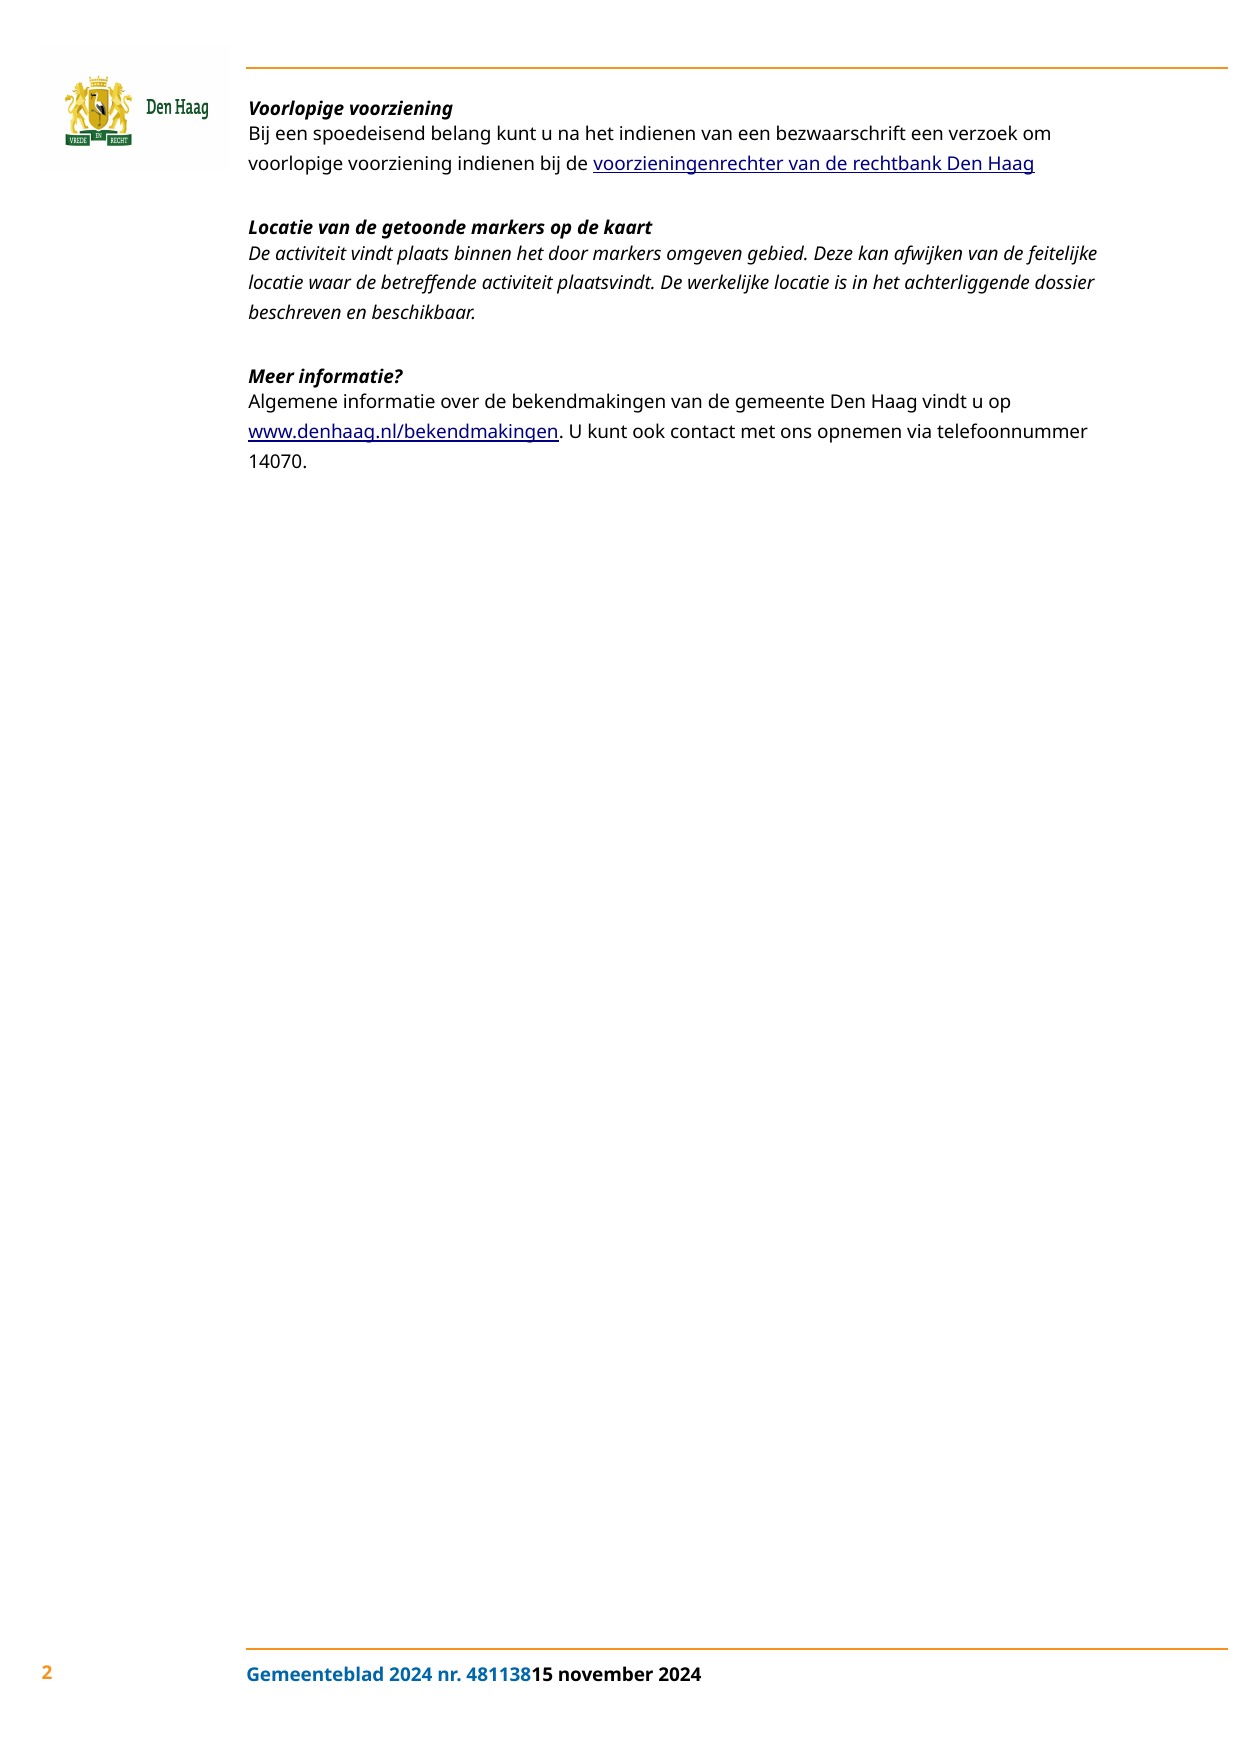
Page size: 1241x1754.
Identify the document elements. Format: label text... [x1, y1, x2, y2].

text Meer informatie? [248, 363, 1152, 389]
text Algemene informatie over de bekendmakingen van de gemeente Den Haag vindt u op www.denhaag.nl/bekendmakingen. U kunt ook contact met ons opnemen via telefoonnummer 14070. [248, 389, 1152, 473]
text Locatie van de getoonde markers op de kaart [248, 214, 1152, 240]
text De activiteit vindt plaats binnen het door markers omgeven gebied. Deze kan afwijken van de feitelijke locatie waar de betreffende activiteit plaatsvindt. De werkelijke locatie is in het achterliggende dossier beschreven en beschikbaar. [248, 240, 1152, 325]
text Bij een spoedeisend belang kunt u na het indienen van een bezwaarschrift een verzoek om voorlopige voorziening indienen bij de voorzieningenrechter van de rechtbank Den Haag [248, 121, 1152, 176]
picture [41, 47, 231, 172]
text Voorlopige voorziening [248, 95, 1152, 121]
